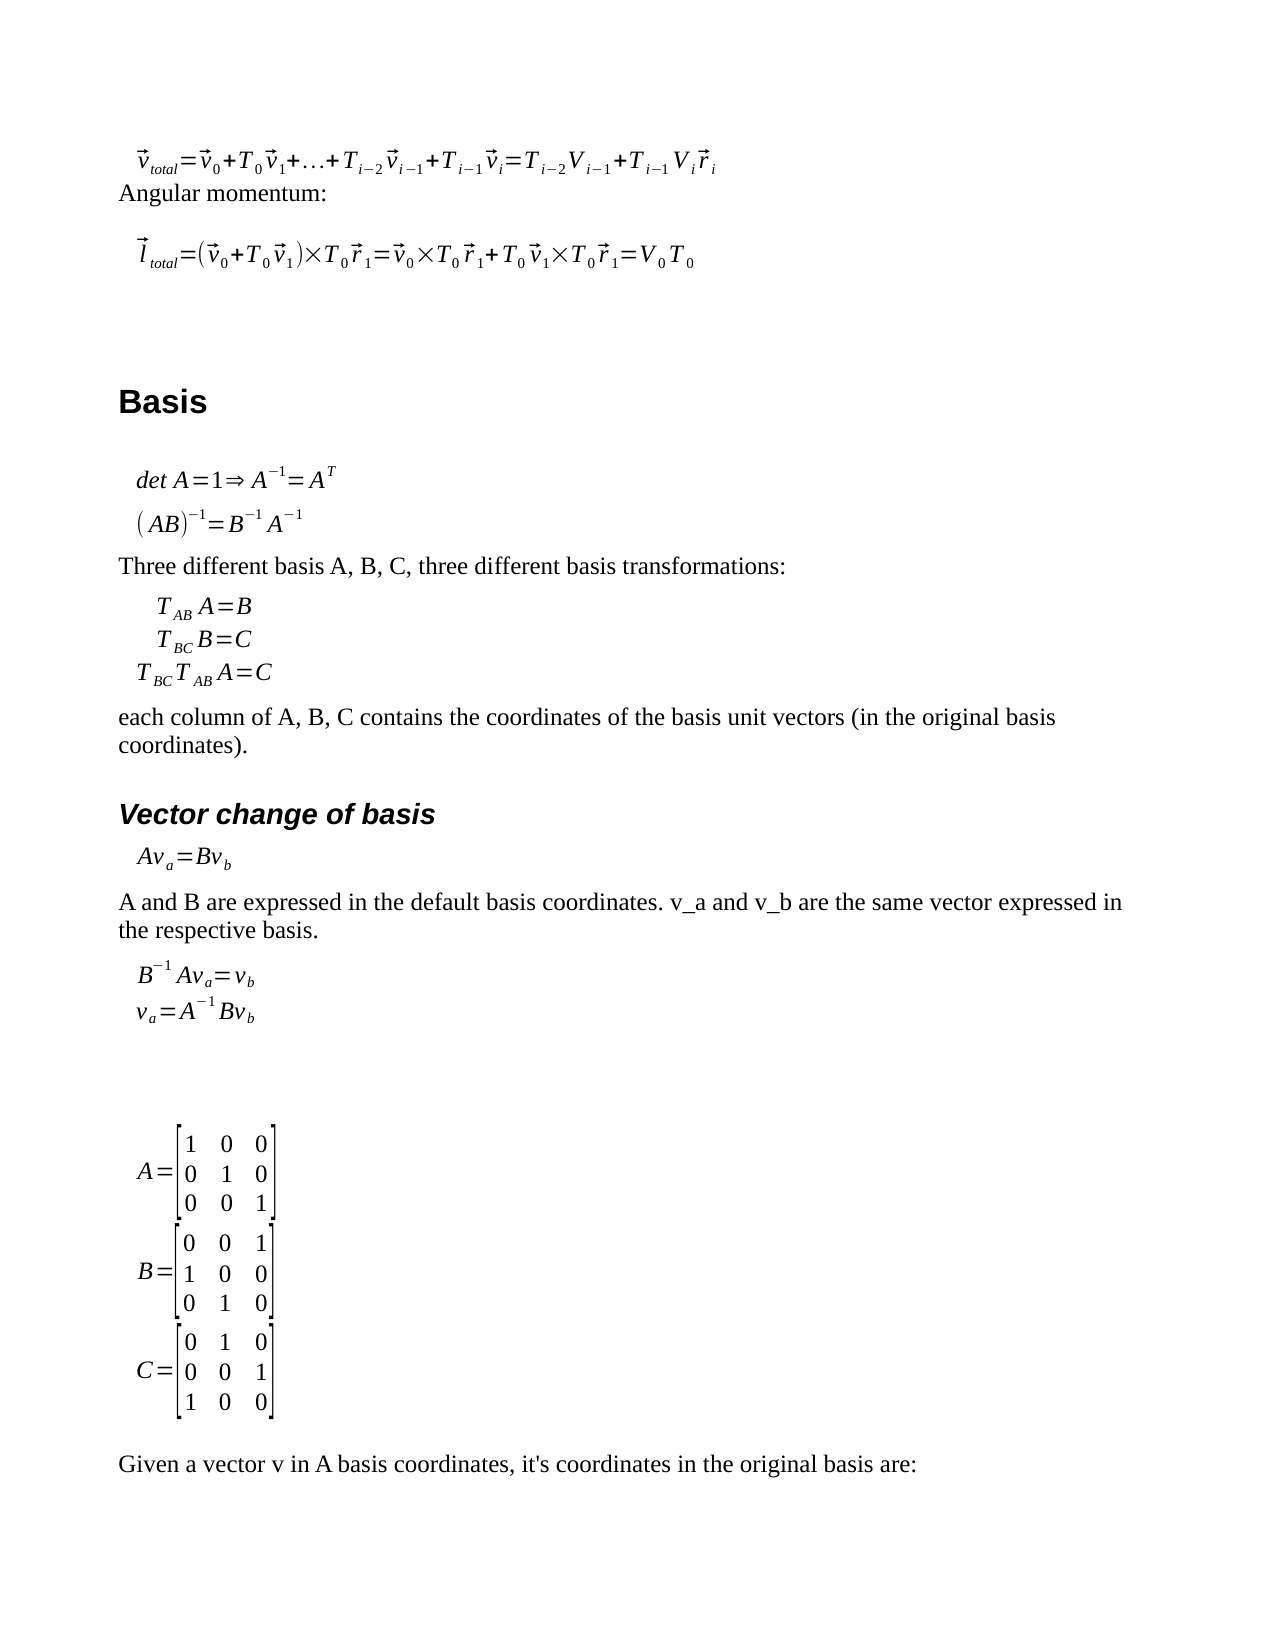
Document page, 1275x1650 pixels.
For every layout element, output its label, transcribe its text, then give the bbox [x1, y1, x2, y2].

text each column of A, B, C contains the coordinates of the basis unit vectors (in the original basis coordinates). [118, 702, 1157, 759]
subtitle Basis [118, 382, 1157, 421]
text Angular momentum: [118, 178, 1157, 207]
text A and B are expressed in the default basis coordinates. v_a and v_b are the same vector expressed in the respective basis. [118, 887, 1157, 944]
subtitle Vector change of basis [118, 797, 1157, 830]
text Given a vector v in A basis coordinates, it's coordinates in the original basis are: [118, 1449, 1157, 1478]
text Three different basis A, B, C, three different basis transformations: [118, 551, 1157, 580]
